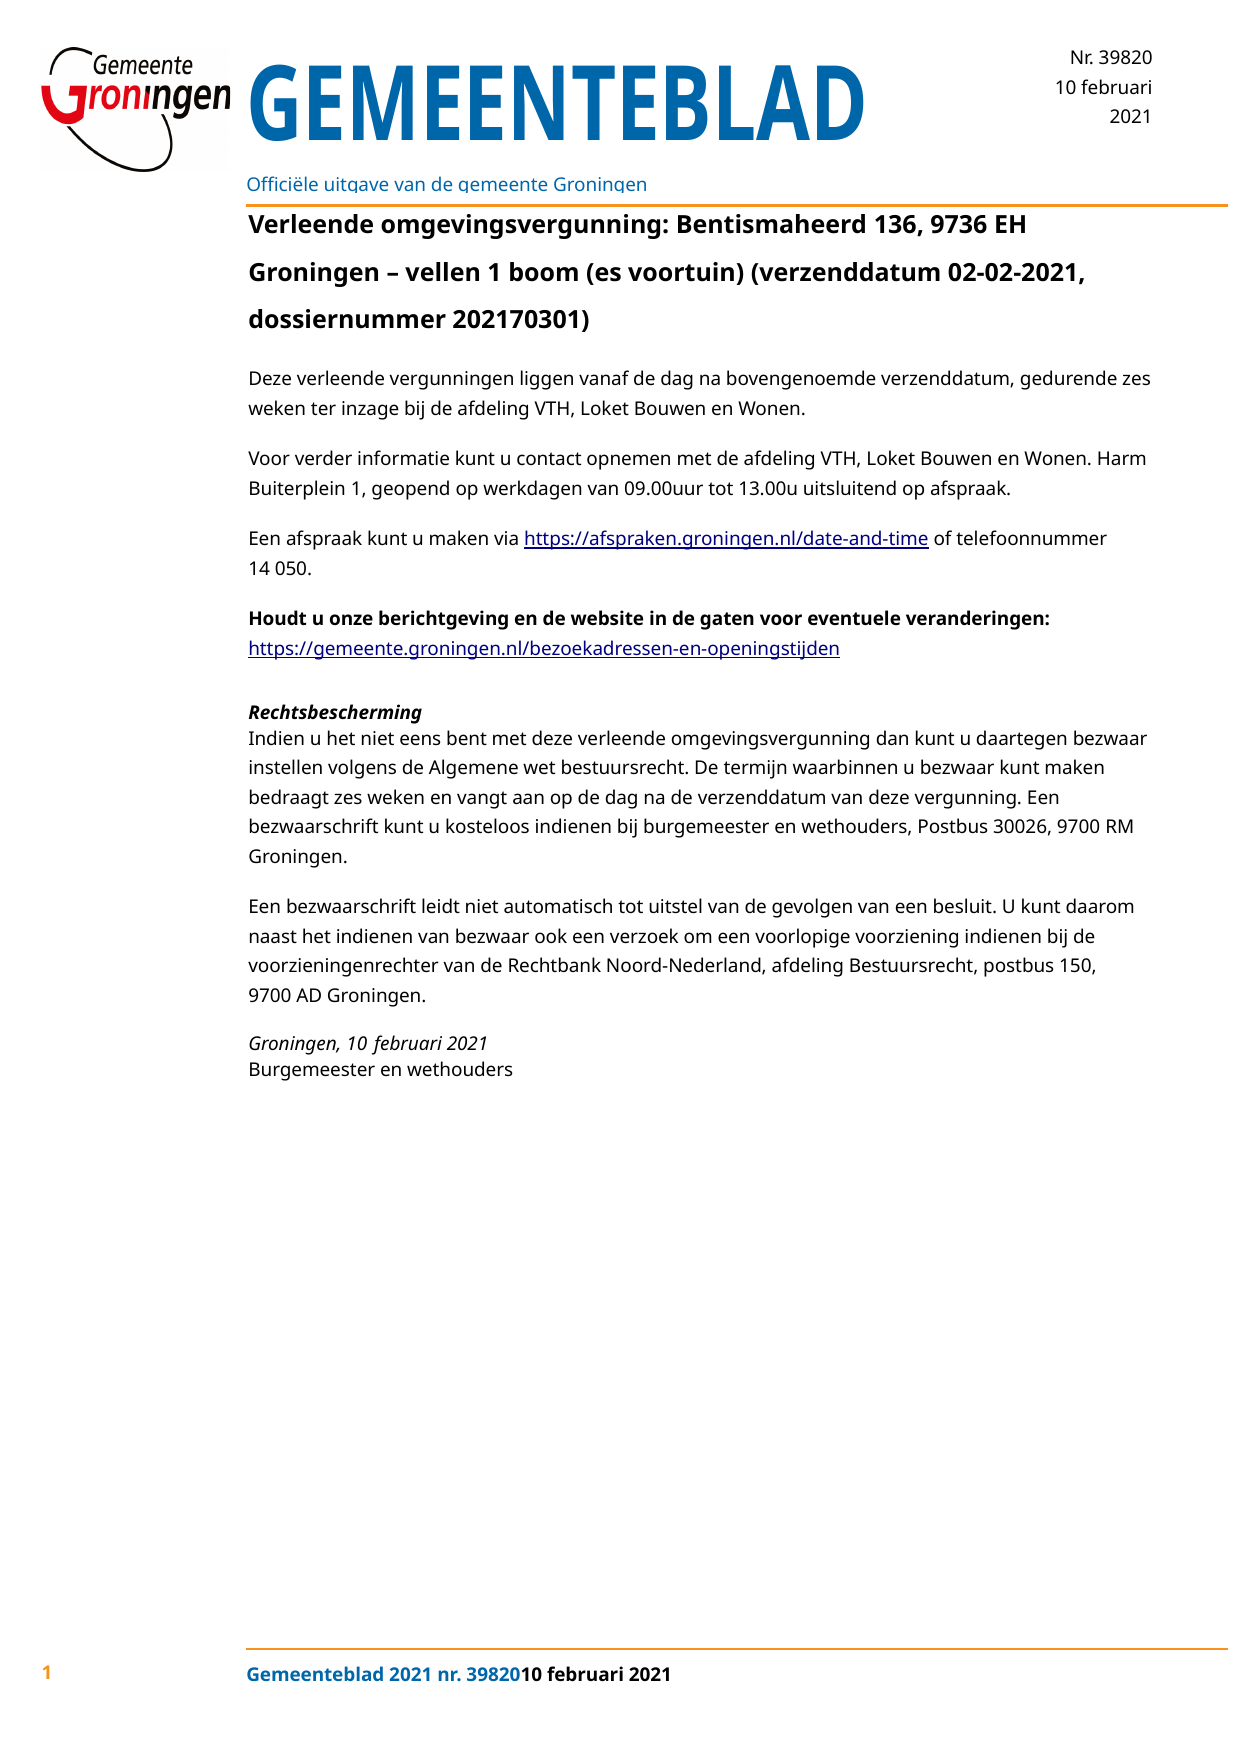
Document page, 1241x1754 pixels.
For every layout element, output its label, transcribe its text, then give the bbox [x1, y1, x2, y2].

text Indien u het niet eens bent met deze verleende omgevingsvergunning dan kunt u daartegen bezwaar instellen volgens de Algemene wet bestuursrecht. De termijn waarbinnen u bezwaar kunt maken bedraagt zes weken en vangt aan op de dag na de verzenddatum van deze vergunning. Een bezwaarschrift kunt u kosteloos indienen bij burgemeester en wethouders, Postbus 30026, 9700 RM Groningen. [248, 725, 1152, 869]
text Houdt u onze berichtgeving en de website in de gaten voor eventuele veranderingen: https://gemeente.groningen.nl/bezoekadressen-en-openingstijden [248, 606, 1152, 661]
text Voor verder informatie kunt u contact opnemen met de afdeling VTH, Loket Bouwen en Wonen. Harm Buiterplein 1, geopend op werkdagen van 09.00uur tot 13.00u uitsluitend op afspraak. [248, 446, 1152, 501]
text Rechtsbescherming [248, 699, 1152, 725]
text Verleende omgevingsvergunning: Bentismaheerd 136, 9736 EH Groningen – vellen 1 boom (es voortuin) (verzenddatum 02-02-2021, dossiernummer 202170301) [248, 207, 1152, 336]
text Groningen, 10 februari 2021 [248, 1030, 1152, 1056]
text Een afspraak kunt u maken via https://afspraken.groningen.nl/date-and-time of telefoonnummer 14 050. [248, 526, 1152, 581]
picture [41, 47, 231, 172]
text Deze verleende vergunningen liggen vanaf de dag na bovengenoemde verzenddatum, gedurende zes weken ter inzage bij de afdeling VTH, Loket Bouwen en Wonen. [248, 366, 1152, 421]
text Een bezwaarschrift leidt niet automatisch tot uitstel van de gevolgen van een besluit. U kunt daarom naast het indienen van bezwaar ook een verzoek om een voorlopige voorziening indienen bij de voorzieningenrechter van de Rechtbank Noord-Nederland, afdeling Bestuursrecht, postbus 150, 9700 AD Groningen. [248, 893, 1152, 1008]
text Burgemeester en wethouders [248, 1056, 1152, 1082]
